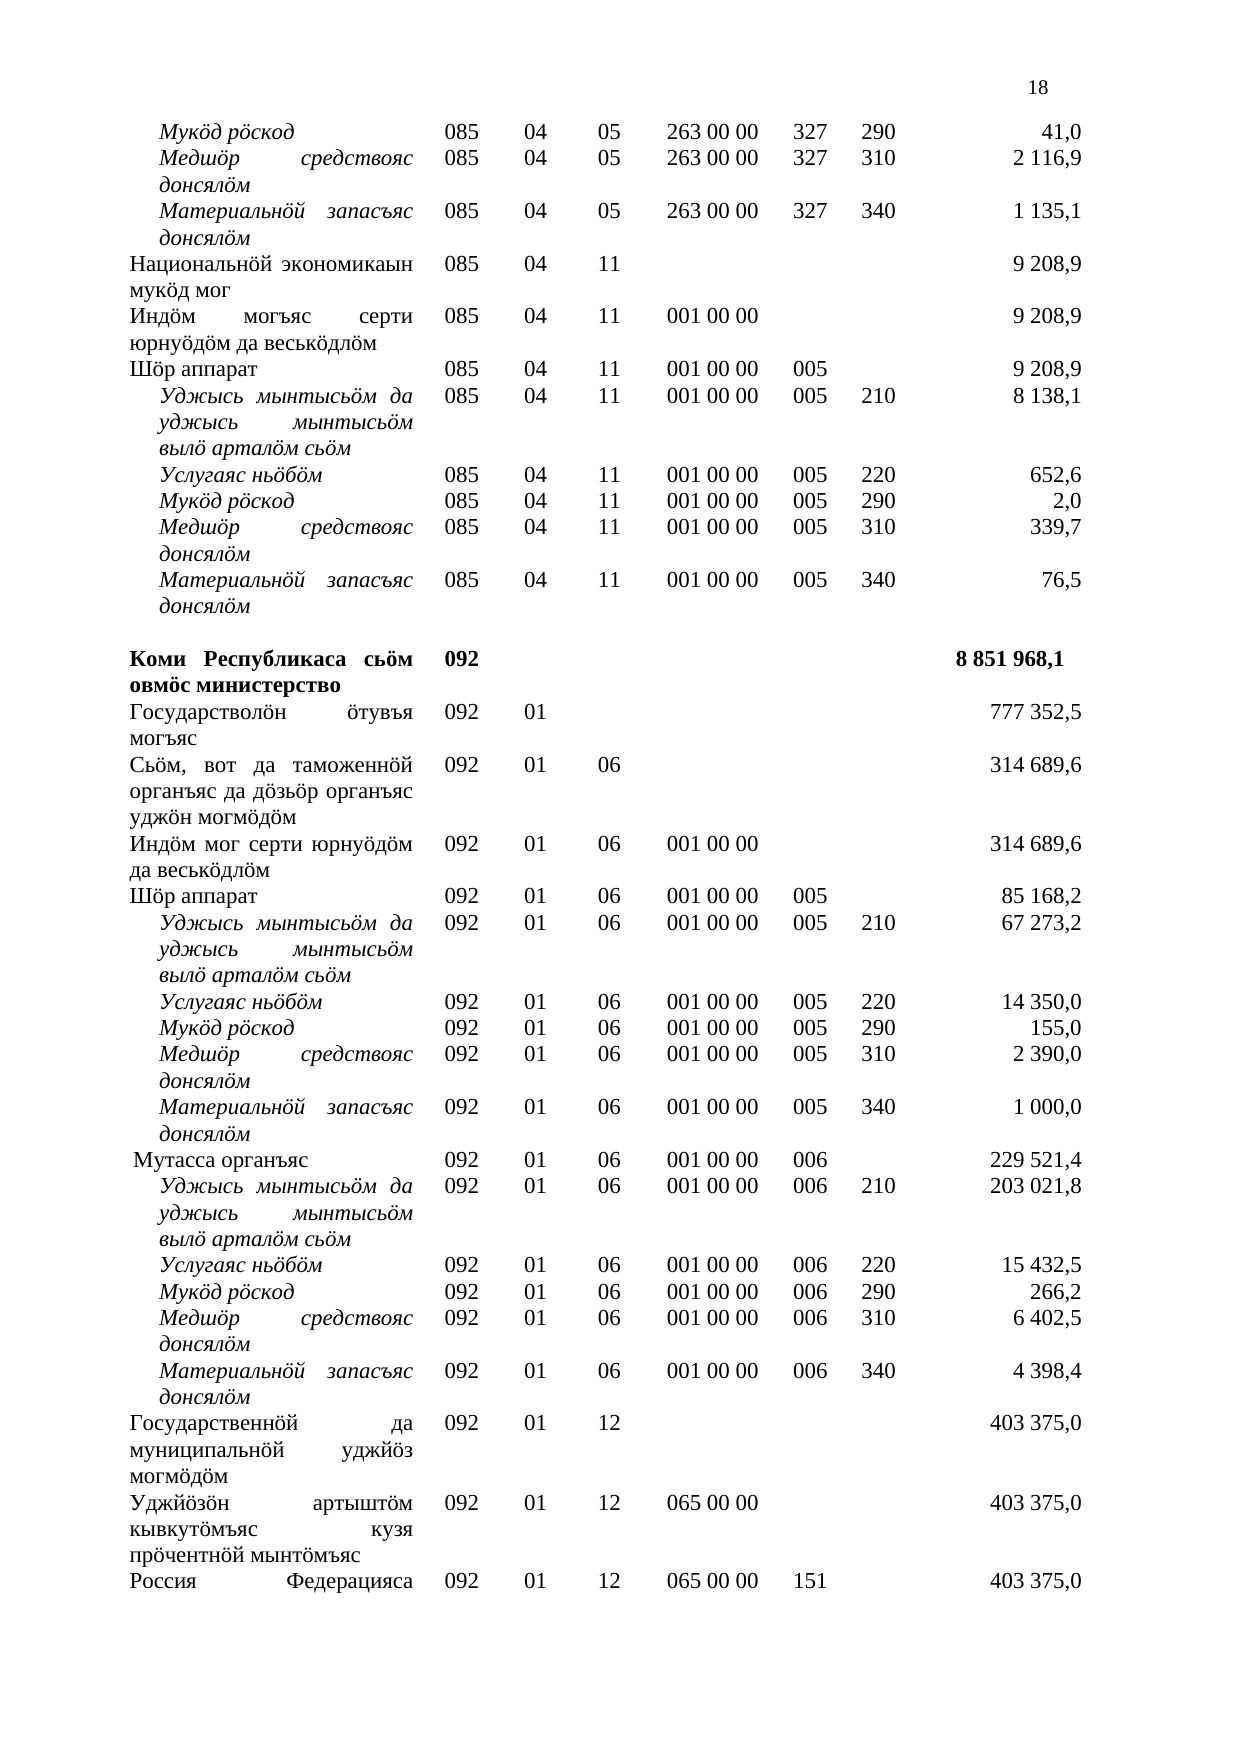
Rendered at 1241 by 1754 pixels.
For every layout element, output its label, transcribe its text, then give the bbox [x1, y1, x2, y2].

table_cell [841, 355, 915, 382]
table_cell 151 [779, 1568, 841, 1594]
table_cell 005 [779, 566, 841, 619]
table_cell [498, 645, 572, 698]
table_cell 290 [841, 1278, 915, 1304]
table_cell 327 [779, 118, 841, 144]
table_cell 085 [425, 461, 498, 487]
table_cell [1093, 1410, 1149, 1488]
table_cell Мукöд рöскод [118, 1014, 424, 1041]
table_cell 06 [572, 883, 646, 909]
table_cell 06 [572, 1093, 646, 1146]
table_cell [841, 250, 915, 303]
table_cell 11 [572, 303, 646, 355]
table_cell 06 [572, 1041, 646, 1093]
table_cell Материальнöй запасъяс донсялöм [118, 1357, 424, 1409]
table_cell 403 375,0 [915, 1410, 1093, 1488]
table_cell 06 [572, 1146, 646, 1172]
table_cell [841, 1568, 915, 1594]
table_cell 005 [779, 1093, 841, 1146]
table_cell 092 [425, 1172, 498, 1251]
table_cell 092 [425, 751, 498, 830]
table_cell [841, 303, 915, 355]
table_cell 01 [498, 1093, 572, 1146]
table_cell [1093, 909, 1149, 988]
table_cell 001 00 00 [646, 909, 779, 988]
table_cell 01 [498, 1172, 572, 1251]
table_cell [1093, 355, 1149, 382]
table_cell 11 [572, 355, 646, 382]
table_cell 085 [425, 355, 498, 382]
table_cell 085 [425, 566, 498, 619]
table_cell 310 [841, 1041, 915, 1093]
table_cell 005 [779, 909, 841, 988]
table_cell [1093, 751, 1149, 830]
table_cell [425, 619, 498, 645]
table_cell Уджысь мынтысьöм да уджысь мынтысьöм вылö арталöм сьöм [118, 909, 424, 988]
table_cell [646, 698, 779, 751]
table_cell 11 [572, 250, 646, 303]
table_cell 06 [572, 1278, 646, 1304]
table_cell Медшöр средствояс донсялöм [118, 1304, 424, 1357]
table_cell [1093, 619, 1149, 645]
table_cell [1093, 883, 1149, 909]
table_cell 9 208,9 [915, 303, 1093, 355]
table_cell 001 00 00 [646, 382, 779, 461]
table_cell 339,7 [915, 514, 1093, 566]
table_cell 04 [498, 118, 572, 144]
table_cell 01 [498, 1041, 572, 1093]
table_cell 001 00 00 [646, 1146, 779, 1172]
table_cell [841, 830, 915, 882]
table_cell [841, 751, 915, 830]
table_cell 310 [841, 145, 915, 197]
table_cell 41,0 [915, 118, 1093, 144]
table_cell 290 [841, 487, 915, 513]
table_cell [1093, 514, 1149, 566]
table_cell [1093, 145, 1149, 197]
table_cell 263 00 00 [646, 197, 779, 250]
table_cell 11 [572, 487, 646, 513]
table_cell 01 [498, 698, 572, 751]
table_cell [1093, 1146, 1149, 1172]
table_cell Уджйöзöн артыштöм кывкутöмъяс кузя прöчентнöй мынтöмъяс [118, 1489, 424, 1568]
table_cell 8 851 968,1 [915, 645, 1093, 698]
table_cell 001 00 00 [646, 1093, 779, 1146]
table_cell [841, 619, 915, 645]
table_cell 340 [841, 1093, 915, 1146]
table_cell 01 [498, 909, 572, 988]
table_cell 263 00 00 [646, 145, 779, 197]
table_cell Мутасса органъяс [118, 1146, 424, 1172]
table_cell 310 [841, 1304, 915, 1357]
table_cell 210 [841, 909, 915, 988]
table_cell 006 [779, 1357, 841, 1409]
table_cell Сьöм, вот да таможеннöй органъяс да дöзьöр органъяс уджöн могмöдöм [118, 751, 424, 830]
table_cell 06 [572, 1357, 646, 1409]
table_cell 065 00 00 [646, 1489, 779, 1568]
table_cell 340 [841, 566, 915, 619]
table_cell 01 [498, 1304, 572, 1357]
table_cell 005 [779, 988, 841, 1014]
table_cell 04 [498, 487, 572, 513]
table_cell 340 [841, 1357, 915, 1409]
table_cell [1093, 1251, 1149, 1278]
table_cell 001 00 00 [646, 1014, 779, 1041]
table_cell 04 [498, 382, 572, 461]
table_cell Уджысь мынтысьöм да уджысь мынтысьöм вылö арталöм сьöм [118, 382, 424, 461]
table_cell Медшöр средствояс донсялöм [118, 145, 424, 197]
table_cell [779, 1489, 841, 1568]
table_cell 220 [841, 1251, 915, 1278]
table_cell 005 [779, 1041, 841, 1093]
table_cell 11 [572, 382, 646, 461]
table_cell 005 [779, 487, 841, 513]
table_cell Материальнöй запасъяс донсялöм [118, 197, 424, 250]
table_cell 06 [572, 909, 646, 988]
table_cell 263 00 00 [646, 118, 779, 144]
table_cell 06 [572, 1172, 646, 1251]
table_cell [498, 619, 572, 645]
table_cell 06 [572, 988, 646, 1014]
table_cell Уджысь мынтысьöм да уджысь мынтысьöм вылö арталöм сьöм [118, 1172, 424, 1251]
table_cell 001 00 00 [646, 1172, 779, 1251]
table_cell 652,6 [915, 461, 1093, 487]
table_cell 67 273,2 [915, 909, 1093, 988]
table_cell [646, 250, 779, 303]
table_cell 220 [841, 988, 915, 1014]
table_cell Россия Федерацияса [118, 1568, 424, 1594]
table_cell 01 [498, 1357, 572, 1409]
table_cell 4 398,4 [915, 1357, 1093, 1409]
table_cell 05 [572, 197, 646, 250]
table_cell 01 [498, 1489, 572, 1568]
table_cell 005 [779, 461, 841, 487]
table_cell 092 [425, 1304, 498, 1357]
table_cell 04 [498, 250, 572, 303]
table_cell 001 00 00 [646, 355, 779, 382]
table_cell 2 116,9 [915, 145, 1093, 197]
table_cell 1 135,1 [915, 197, 1093, 250]
table_cell [1093, 1093, 1149, 1146]
table_cell [1093, 1014, 1149, 1041]
table_cell 14 350,0 [915, 988, 1093, 1014]
table_cell 1 000,0 [915, 1093, 1093, 1146]
table_cell Шöр аппарат [118, 355, 424, 382]
table_cell 01 [498, 830, 572, 882]
table_cell 2,0 [915, 487, 1093, 513]
table_cell 001 00 00 [646, 461, 779, 487]
table_cell 001 00 00 [646, 830, 779, 882]
table_cell 290 [841, 118, 915, 144]
table_cell [1093, 1304, 1149, 1357]
table_cell Мукöд рöскод [118, 487, 424, 513]
table_cell 092 [425, 830, 498, 882]
table_cell 04 [498, 355, 572, 382]
table_cell Материальнöй запасъяс донсялöм [118, 1093, 424, 1146]
table_cell 76,5 [915, 566, 1093, 619]
table_cell 01 [498, 883, 572, 909]
table_cell [915, 619, 1093, 645]
table_cell 085 [425, 250, 498, 303]
table_cell [1093, 118, 1149, 144]
table_cell 092 [425, 1251, 498, 1278]
table_cell 085 [425, 145, 498, 197]
table_cell 006 [779, 1172, 841, 1251]
table_cell Мукöд рöскод [118, 118, 424, 144]
table_cell [1093, 1041, 1149, 1093]
table_cell 04 [498, 514, 572, 566]
table_cell [779, 1410, 841, 1488]
table_cell 085 [425, 382, 498, 461]
table_cell 005 [779, 355, 841, 382]
table_cell [572, 645, 646, 698]
table_cell 11 [572, 461, 646, 487]
table_cell 6 402,5 [915, 1304, 1093, 1357]
table_cell 001 00 00 [646, 487, 779, 513]
table_cell [779, 619, 841, 645]
table_cell 065 00 00 [646, 1568, 779, 1594]
table_cell 006 [779, 1146, 841, 1172]
table_cell [841, 1489, 915, 1568]
table_cell [1093, 303, 1149, 355]
table_cell 005 [779, 883, 841, 909]
table_cell Шöр аппарат [118, 883, 424, 909]
table_cell 05 [572, 118, 646, 144]
table_cell 12 [572, 1410, 646, 1488]
table_cell 092 [425, 988, 498, 1014]
table_cell [572, 698, 646, 751]
table_cell 8 138,1 [915, 382, 1093, 461]
table_cell 01 [498, 1146, 572, 1172]
table_cell 266,2 [915, 1278, 1093, 1304]
table_cell 001 00 00 [646, 514, 779, 566]
table_cell [572, 619, 646, 645]
table_cell 327 [779, 145, 841, 197]
table_cell 092 [425, 1278, 498, 1304]
table_cell 04 [498, 303, 572, 355]
table_cell Национальнöй экономикаын мукöд мог [118, 250, 424, 303]
table_cell 092 [425, 1410, 498, 1488]
table_cell [1093, 250, 1149, 303]
table_cell 06 [572, 751, 646, 830]
table_cell [1093, 698, 1149, 751]
table_cell Материальнöй запасъяс донсялöм [118, 566, 424, 619]
table_cell 01 [498, 1410, 572, 1488]
table_cell 01 [498, 751, 572, 830]
table_cell [646, 751, 779, 830]
table_cell [779, 250, 841, 303]
table_cell 001 00 00 [646, 1304, 779, 1357]
table_cell [841, 698, 915, 751]
table_cell 006 [779, 1304, 841, 1357]
table_cell 06 [572, 1304, 646, 1357]
table_cell 092 [425, 1489, 498, 1568]
table_cell [779, 751, 841, 830]
table_cell 001 00 00 [646, 1278, 779, 1304]
table_cell [1093, 830, 1149, 882]
table_cell Государстволöн öтувъя могъяс [118, 698, 424, 751]
table_cell 210 [841, 1172, 915, 1251]
table_cell 314 689,6 [915, 830, 1093, 882]
table_cell [779, 698, 841, 751]
table_cell Медшöр средствояс донсялöм [118, 1041, 424, 1093]
table_cell 01 [498, 1278, 572, 1304]
table_cell [1093, 1489, 1149, 1568]
table_cell 085 [425, 487, 498, 513]
table_cell 340 [841, 197, 915, 250]
table_cell 092 [425, 645, 498, 698]
table_cell 210 [841, 382, 915, 461]
table_cell 006 [779, 1251, 841, 1278]
table_cell 2 390,0 [915, 1041, 1093, 1093]
table_cell [1093, 988, 1149, 1014]
table_cell Мукöд рöскод [118, 1278, 424, 1304]
table_cell 314 689,6 [915, 751, 1093, 830]
table_cell 9 208,9 [915, 355, 1093, 382]
table_cell 01 [498, 988, 572, 1014]
table_cell 001 00 00 [646, 1357, 779, 1409]
table_cell 005 [779, 514, 841, 566]
table_cell 12 [572, 1489, 646, 1568]
table_cell 06 [572, 1251, 646, 1278]
table_cell [1093, 1172, 1149, 1251]
table_cell [841, 1410, 915, 1488]
table_cell 04 [498, 145, 572, 197]
table_cell 220 [841, 461, 915, 487]
table_cell 327 [779, 197, 841, 250]
table_cell Услугаяс ньöбöм [118, 461, 424, 487]
table_cell 092 [425, 1093, 498, 1146]
table_cell 06 [572, 830, 646, 882]
table_cell Коми Республикаса сьöм овмöс министерство [118, 645, 424, 698]
table_cell 001 00 00 [646, 303, 779, 355]
table_cell 005 [779, 1014, 841, 1041]
table_cell [779, 645, 841, 698]
table_cell 001 00 00 [646, 566, 779, 619]
table_cell Услугаяс ньöбöм [118, 988, 424, 1014]
table_cell Индöм могъяс серти юрнуöдöм да веськöдлöм [118, 303, 424, 355]
table_cell 310 [841, 514, 915, 566]
table_cell [646, 619, 779, 645]
table_cell 092 [425, 1146, 498, 1172]
table_cell [1093, 461, 1149, 487]
table_cell 01 [498, 1014, 572, 1041]
table_cell 11 [572, 514, 646, 566]
table_cell Государственнöй да муниципальнöй уджйöз могмöдöм [118, 1410, 424, 1488]
table_cell 092 [425, 1014, 498, 1041]
table_cell 9 208,9 [915, 250, 1093, 303]
table_cell 290 [841, 1014, 915, 1041]
table_cell 085 [425, 118, 498, 144]
table_cell [1093, 645, 1149, 698]
table_cell 001 00 00 [646, 988, 779, 1014]
table_cell 092 [425, 909, 498, 988]
table_cell 001 00 00 [646, 883, 779, 909]
table_cell [646, 645, 779, 698]
table_cell 04 [498, 461, 572, 487]
table_cell [1093, 566, 1149, 619]
table_cell 092 [425, 698, 498, 751]
table_cell [1093, 382, 1149, 461]
table_cell 092 [425, 1568, 498, 1594]
table_cell [841, 645, 915, 698]
table_cell 092 [425, 1041, 498, 1093]
table_cell 155,0 [915, 1014, 1093, 1041]
table_cell 04 [498, 197, 572, 250]
table_cell 777 352,5 [915, 698, 1093, 751]
table_cell 12 [572, 1568, 646, 1594]
table_cell Медшöр средствояс донсялöм [118, 514, 424, 566]
table_cell Услугаяс ньöбöм [118, 1251, 424, 1278]
table_cell 403 375,0 [915, 1489, 1093, 1568]
table_cell 05 [572, 145, 646, 197]
table_cell 203 021,8 [915, 1172, 1093, 1251]
table_cell 092 [425, 1357, 498, 1409]
table_cell 85 168,2 [915, 883, 1093, 909]
table_cell [779, 303, 841, 355]
table_cell 001 00 00 [646, 1251, 779, 1278]
table_cell 001 00 00 [646, 1041, 779, 1093]
table_cell [1093, 487, 1149, 513]
table_cell 01 [498, 1251, 572, 1278]
table_cell [841, 883, 915, 909]
table_cell 11 [572, 566, 646, 619]
table_cell 229 521,4 [915, 1146, 1093, 1172]
table_cell [646, 1410, 779, 1488]
table_cell 006 [779, 1278, 841, 1304]
table_cell 403 375,0 [915, 1568, 1093, 1594]
table_cell 085 [425, 197, 498, 250]
table_cell 04 [498, 566, 572, 619]
table_cell [1093, 197, 1149, 250]
table_cell Индöм мог серти юрнуöдöм да веськöдлöм [118, 830, 424, 882]
table_cell [779, 830, 841, 882]
table_cell 092 [425, 883, 498, 909]
table_cell 085 [425, 303, 498, 355]
table_cell 01 [498, 1568, 572, 1594]
table_cell 085 [425, 514, 498, 566]
table_cell [1093, 1568, 1149, 1594]
table_cell [118, 619, 424, 645]
table_cell 005 [779, 382, 841, 461]
table_cell 15 432,5 [915, 1251, 1093, 1278]
table_cell [1093, 1357, 1149, 1409]
table_cell 06 [572, 1014, 646, 1041]
table_cell [1093, 1278, 1149, 1304]
table_cell [841, 1146, 915, 1172]
